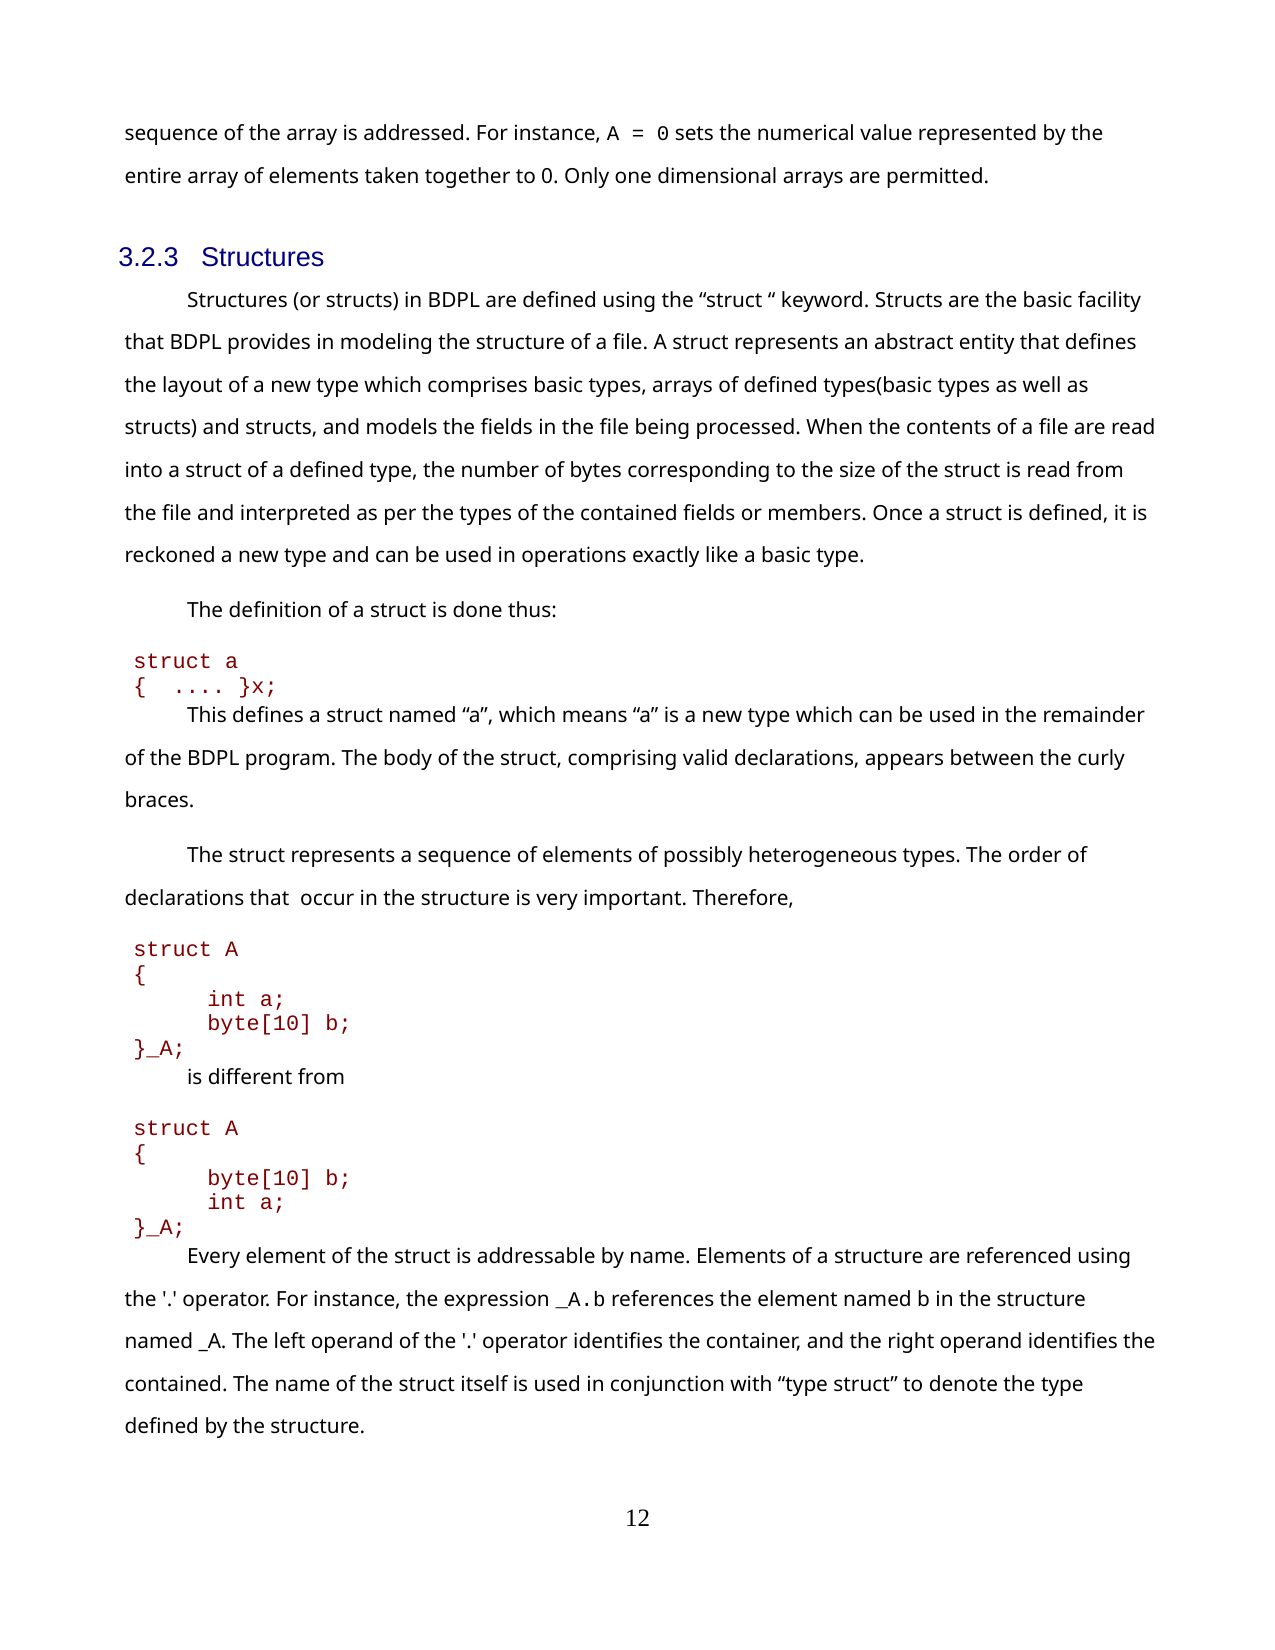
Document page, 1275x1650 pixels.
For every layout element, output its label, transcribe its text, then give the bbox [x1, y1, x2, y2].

text struct A [133, 1117, 1157, 1142]
text { [133, 963, 1157, 988]
text }_A; [133, 1037, 1157, 1062]
text The definition of a struct is done thus: [124, 595, 1157, 624]
text Every element of the struct is addressable by name. Elements of a structure are referenced using the '.' operator. For instance, the expression _A.b references the element named b in the structure named _A. The left operand of the '.' operator identifies the container, and the right operand identifies the contained. The name of the struct itself is used in conjunction with “type struct” to denote the type defined by the structure. [124, 1241, 1157, 1440]
text int a; [133, 988, 1157, 1012]
text { .... }x; [133, 675, 1157, 700]
text This defines a struct named “a”, which means “a” is a new type which can be used in the remainder of the BDPL program. The body of the struct, comprising valid declarations, appears between the curly braces. [124, 700, 1157, 814]
text The struct represents a sequence of elements of possibly heterogeneous types. The order of declarations that occur in the structure is very important. Therefore, [124, 840, 1157, 911]
text Structures (or structs) in BDPL are defined using the “struct “ keyword. Structs are the basic facility that BDPL provides in modeling the structure of a file. A struct represents an abstract entity that defines the layout of a new type which comprises basic types, arrays of defined types(basic types as well as structs) and structs, and models the fields in the file being processed. When the contents of a file are read into a struct of a defined type, the number of bytes corresponding to the size of the struct is read from the file and interpreted as per the types of the contained fields or members. Once a struct is defined, it is reckoned a new type and can be used in operations exactly like a basic type. [124, 285, 1157, 569]
text sequence of the array is addressed. For instance, A = 0 sets the numerical value represented by the entire array of elements taken together to 0. Only one dimensional arrays are permitted. [124, 118, 1157, 189]
subtitle Structures [118, 241, 1157, 272]
text is different from [124, 1062, 1157, 1091]
text }_A; [133, 1216, 1157, 1241]
text byte[10] b; [133, 1012, 1157, 1037]
text struct A [133, 938, 1157, 963]
text struct a [133, 651, 1157, 675]
text int a; [133, 1192, 1157, 1216]
text byte[10] b; [133, 1167, 1157, 1192]
text { [133, 1142, 1157, 1167]
